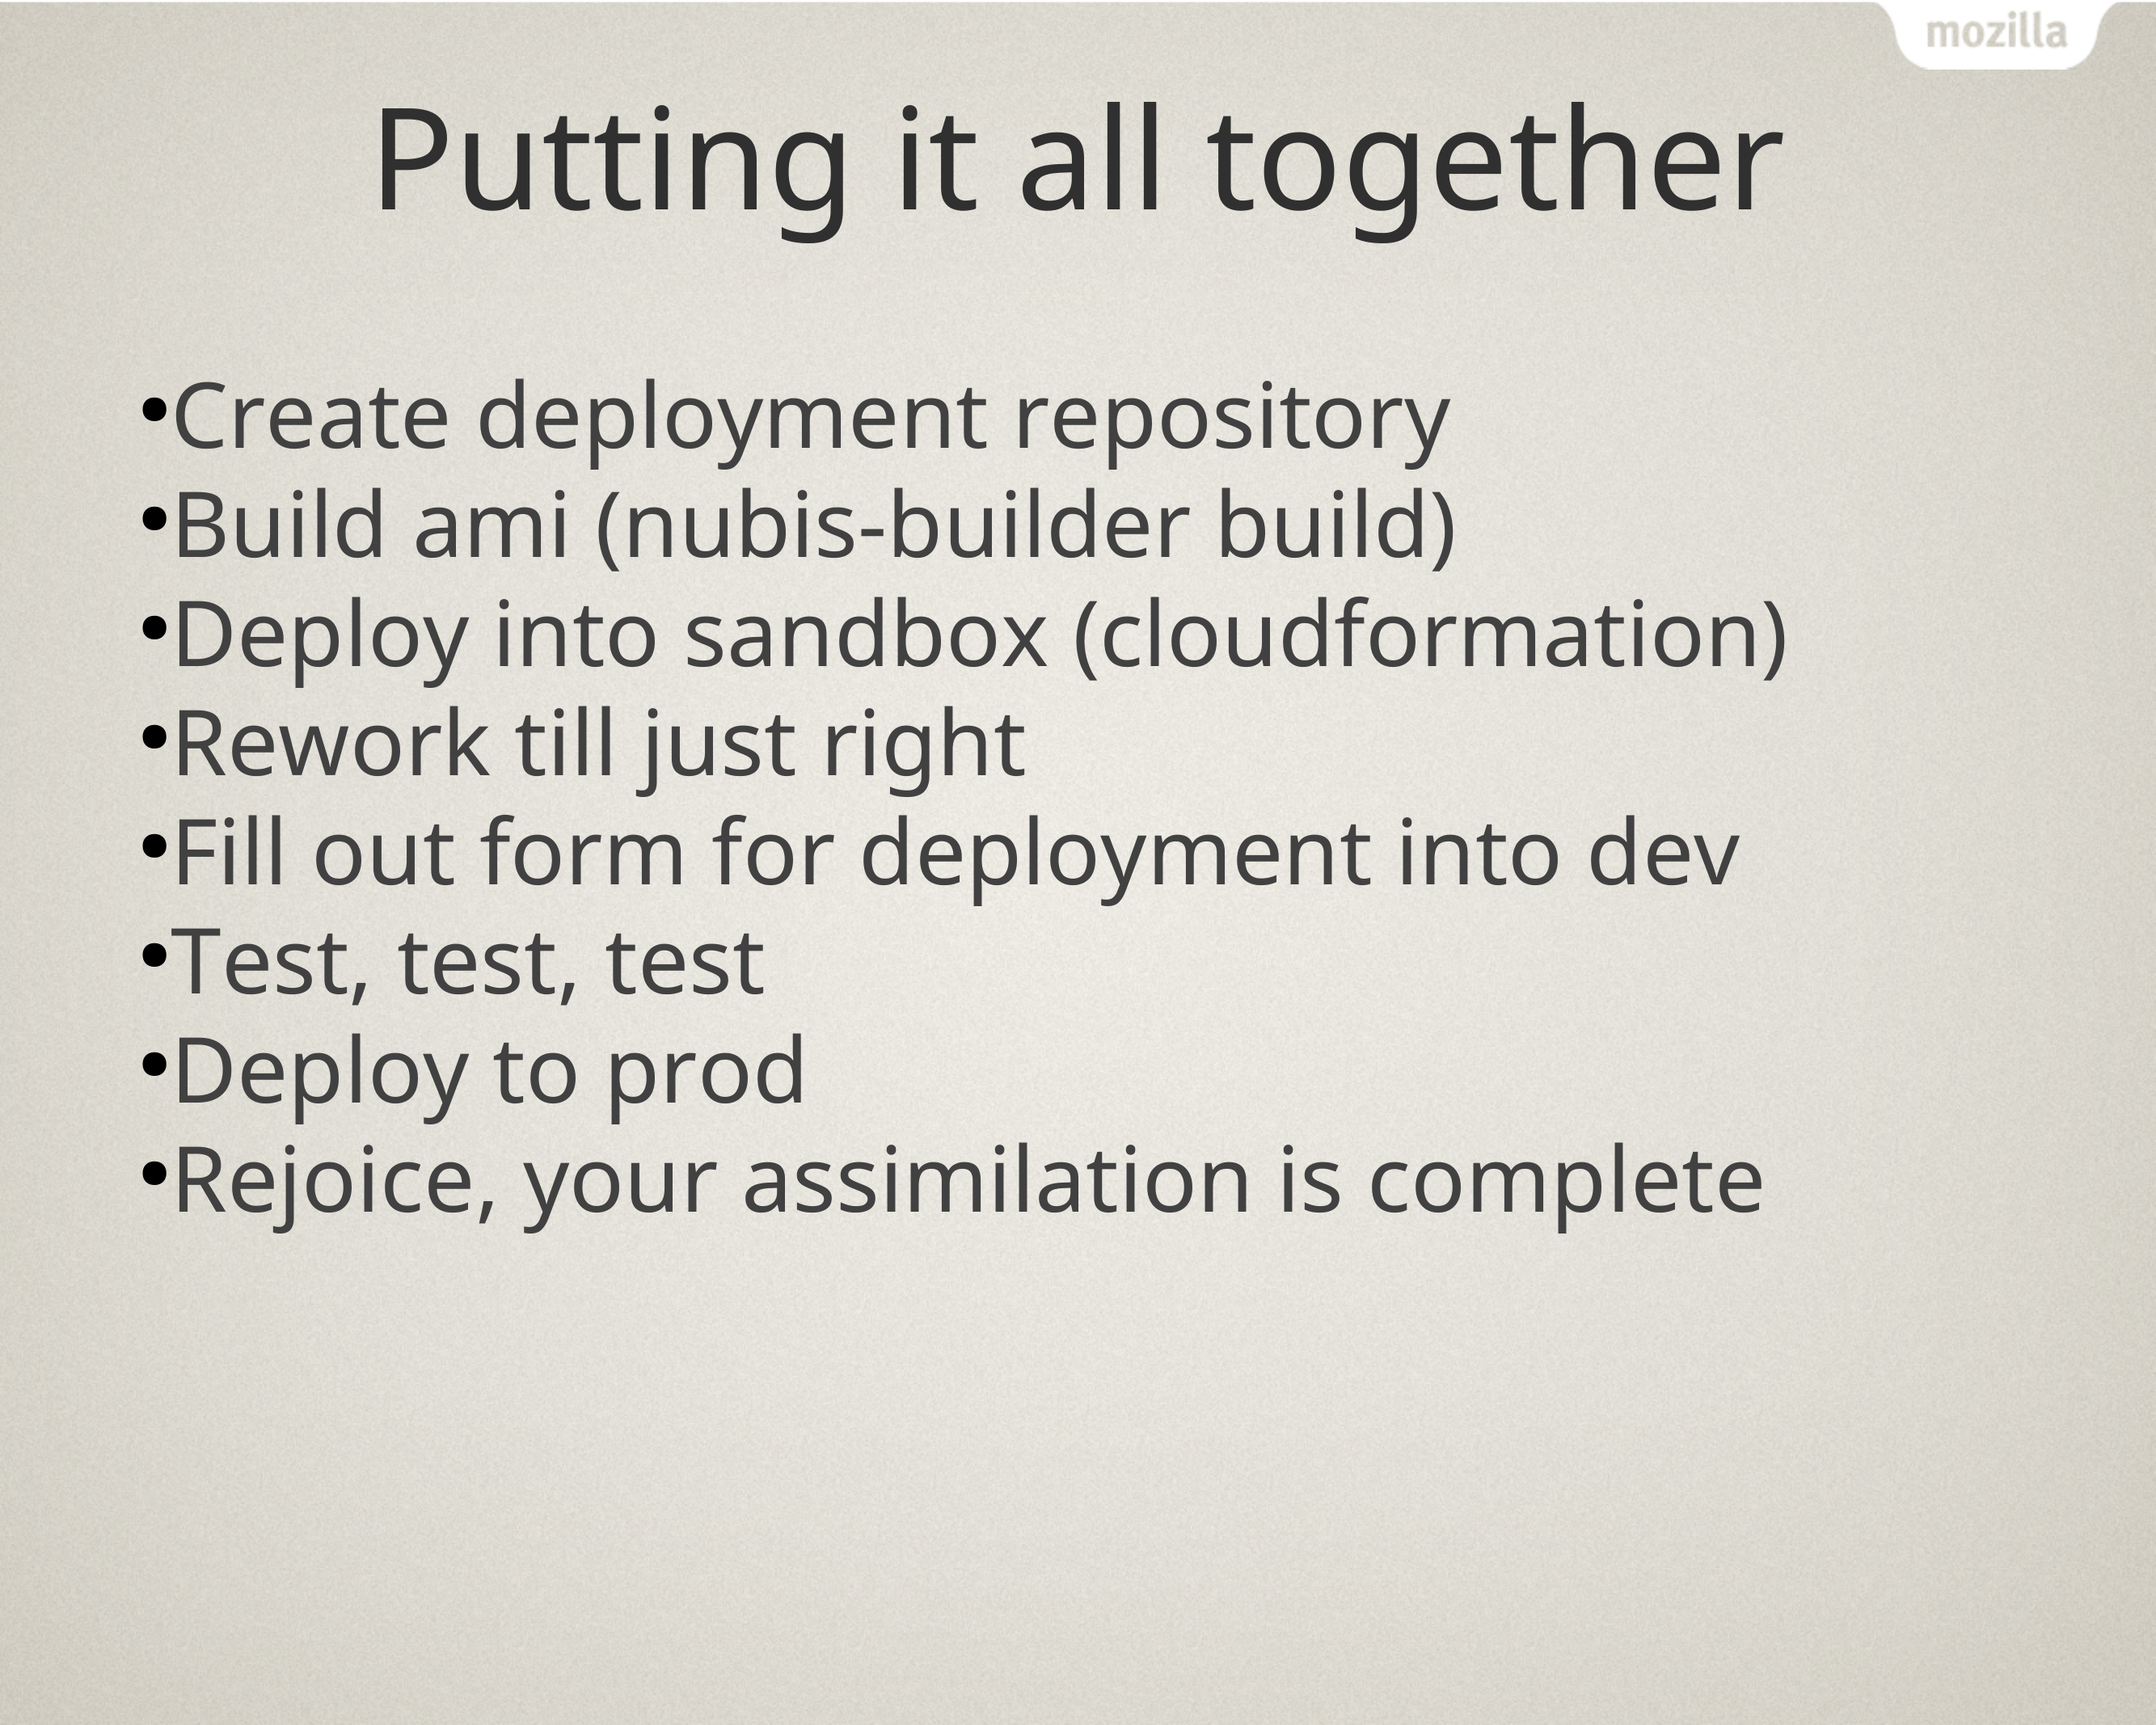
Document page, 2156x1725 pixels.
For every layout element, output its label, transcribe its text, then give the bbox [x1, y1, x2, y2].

title Putting it all together [58, 38, 2097, 268]
text_box Create deployment repository Build ami (nubis-builder build) Deploy into sandbox (cloudformation) Rework till just right Fill out form for deployment into dev Test, test, test Deploy to prod Rejoice, your assimilation is complete [126, 352, 1905, 1237]
picture [0, 0, 2156, 1725]
